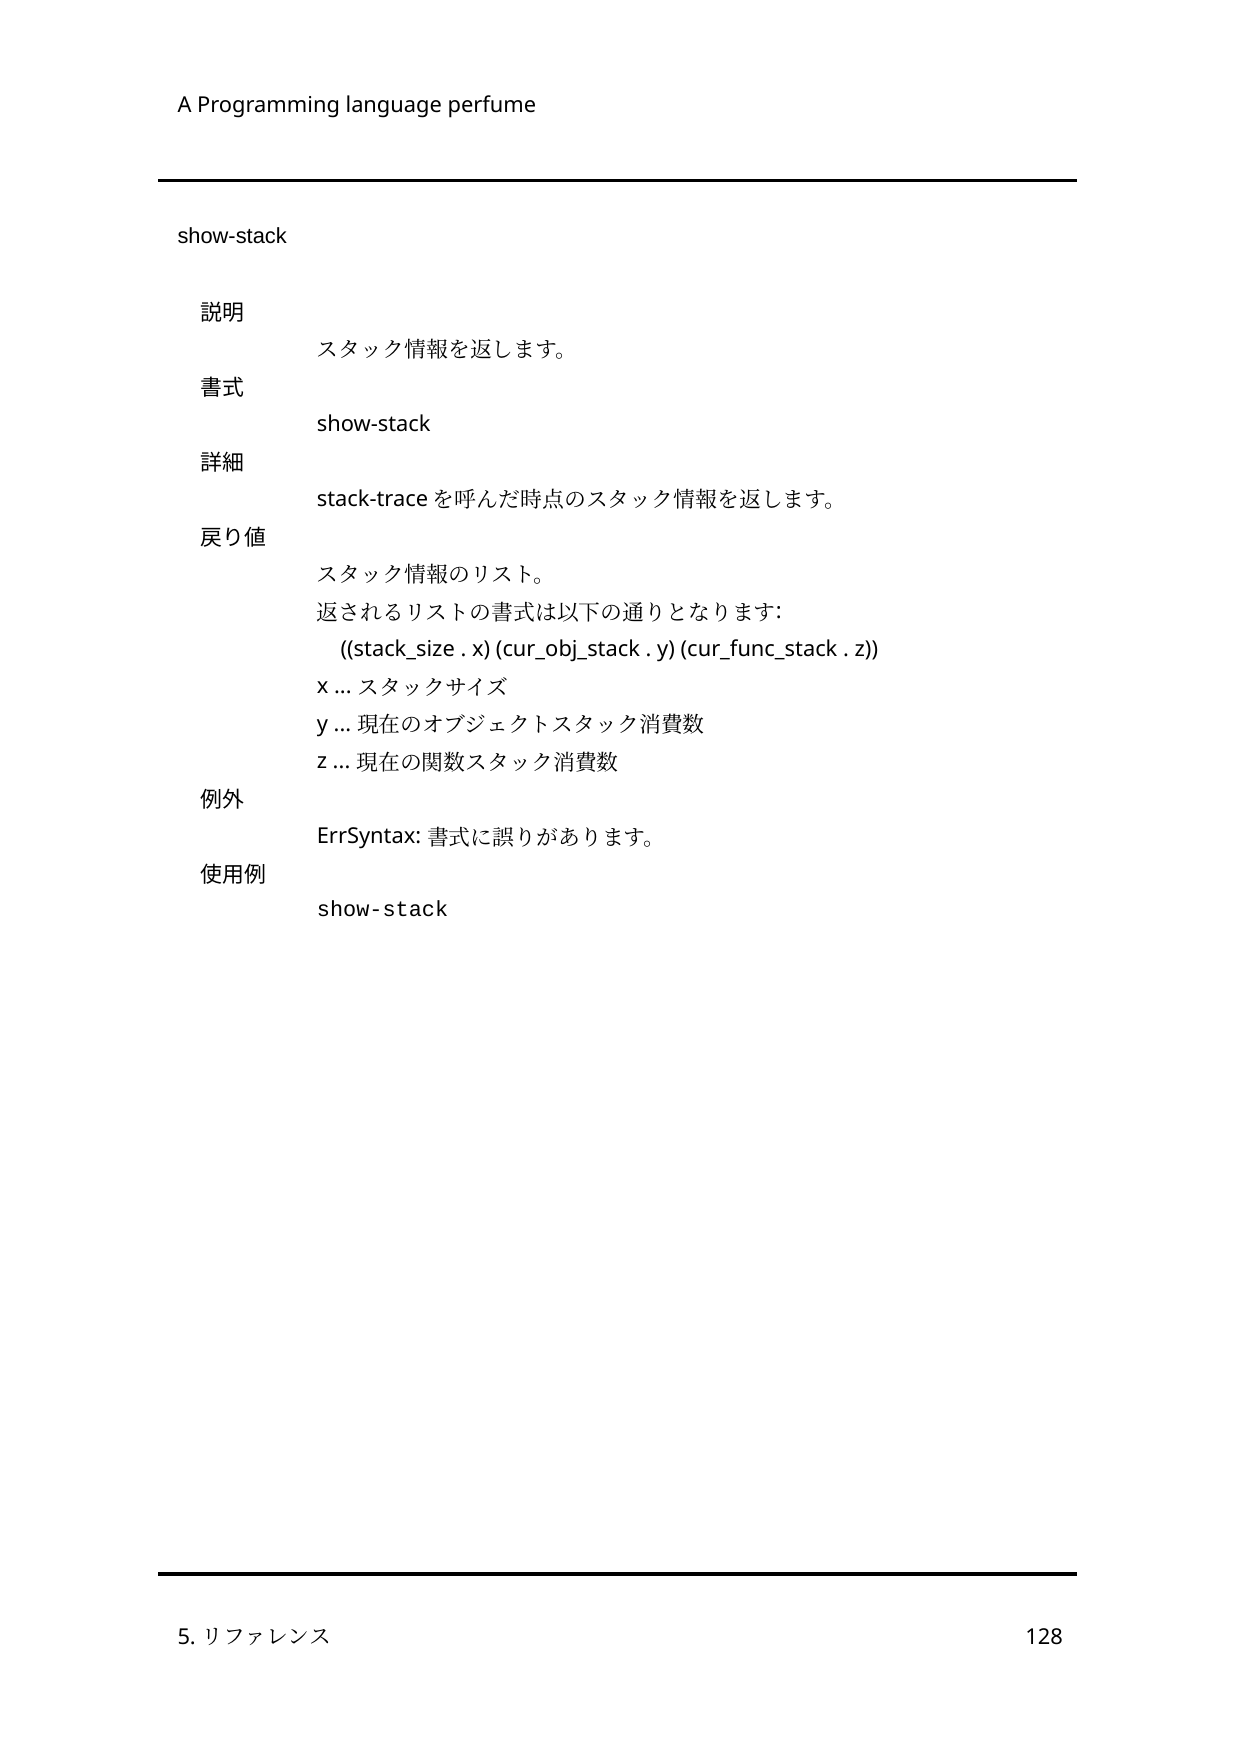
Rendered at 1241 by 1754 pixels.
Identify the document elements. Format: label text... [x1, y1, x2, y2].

table_cell ErrSyntax: 書式に誤りがあります。 [317, 779, 1063, 854]
table_cell show-stack [317, 854, 1063, 929]
table_cell 戻り値 [200, 517, 317, 779]
table_cell スタック情報のリスト。 返されるリストの書式は以下の通りとなります: ((stack_size . x) (cur_obj_stack . y) (cur_func_stack . z)) x ... スタックサイズ y ... 現在のオブジェクトスタック消費数 z ... 現在の関数スタック消費数 [317, 517, 1063, 779]
table_cell 詳細 [200, 442, 317, 517]
table_cell show-stack [317, 367, 1063, 442]
table_header 説明 [200, 292, 317, 367]
table_cell stack-traceを呼んだ時点のスタック情報を返します。 [317, 442, 1063, 517]
table_cell 使用例 [200, 854, 317, 929]
table_header スタック情報を返します。 [317, 292, 1063, 367]
table_cell 書式 [200, 367, 317, 442]
table_cell 例外 [200, 779, 317, 854]
subtitle show-stack [177, 217, 1063, 254]
